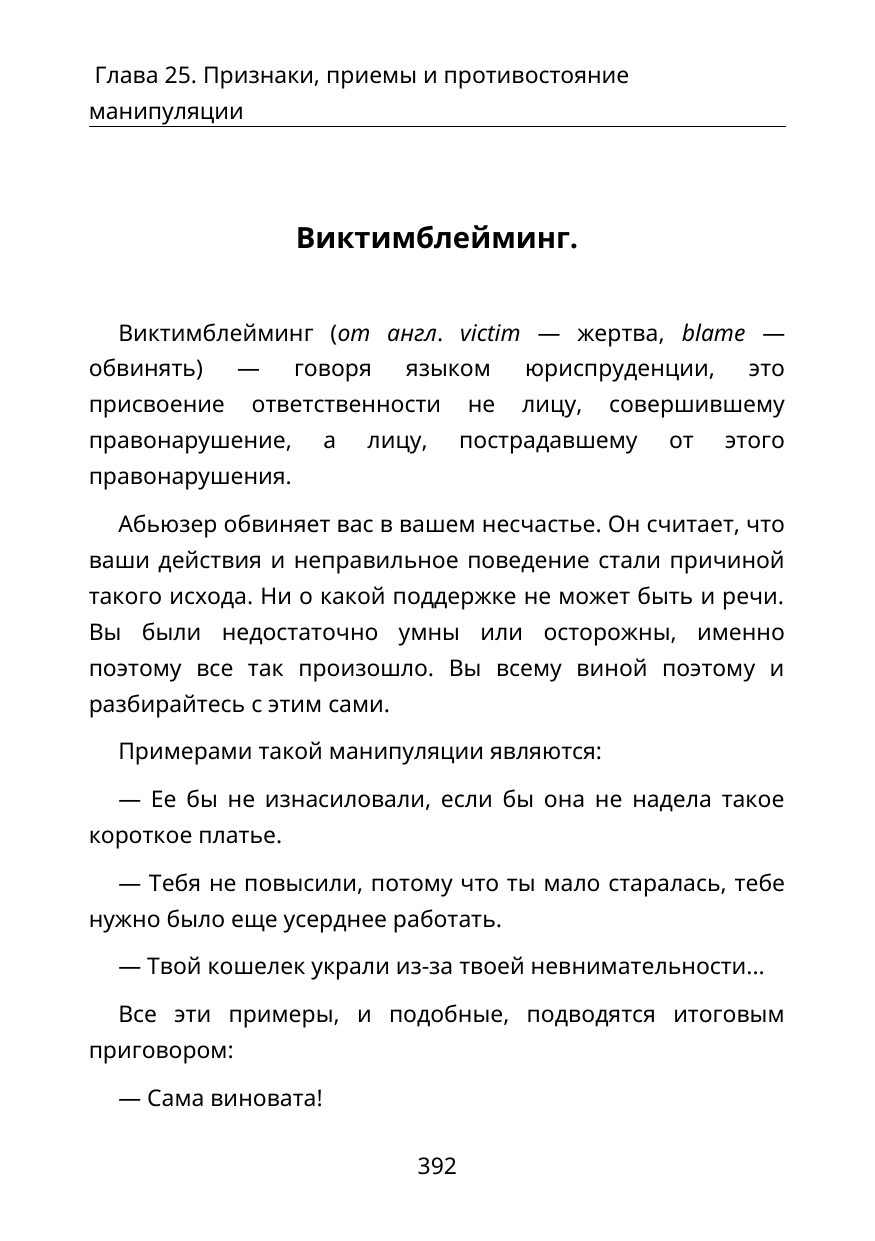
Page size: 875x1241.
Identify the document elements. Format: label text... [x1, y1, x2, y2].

text Все эти примеры, и подобные, подводятся итоговым приговором: [88, 998, 786, 1065]
text — Ее бы не изнасиловали, если бы она не надела такое короткое платье. [88, 783, 786, 850]
text Абьюзер обвиняет вас в вашем несчастье. Он считает, что ваши действия и неправильное поведение стали причиной такого исхода. Ни о какой поддержке не может быть и речи. Вы были недостаточно умны или осторожны, именно поэтому все так произошло. Вы всему виной поэтому и разбирайтесь с этим сами. [88, 508, 786, 719]
text Примерами такой манипуляции являются: [88, 735, 786, 767]
text — Тебя не повысили, потому что ты мало старалась, тебе нужно было еще усерднее работать. [88, 867, 786, 934]
text — Твой кошелек украли из-за твоей невнимательности... [88, 950, 786, 982]
text Виктимблейминг (от англ. victim — жертва, blame — обвинять) — говоря языком юриспруденции, это присвоение ответственности не лицу, совершившему правонарушение, а лицу, пострадавшему от этого правонарушения. [88, 316, 786, 491]
text — Сама виновата! [88, 1082, 786, 1113]
subtitle Виктимблейминг. [88, 215, 786, 257]
